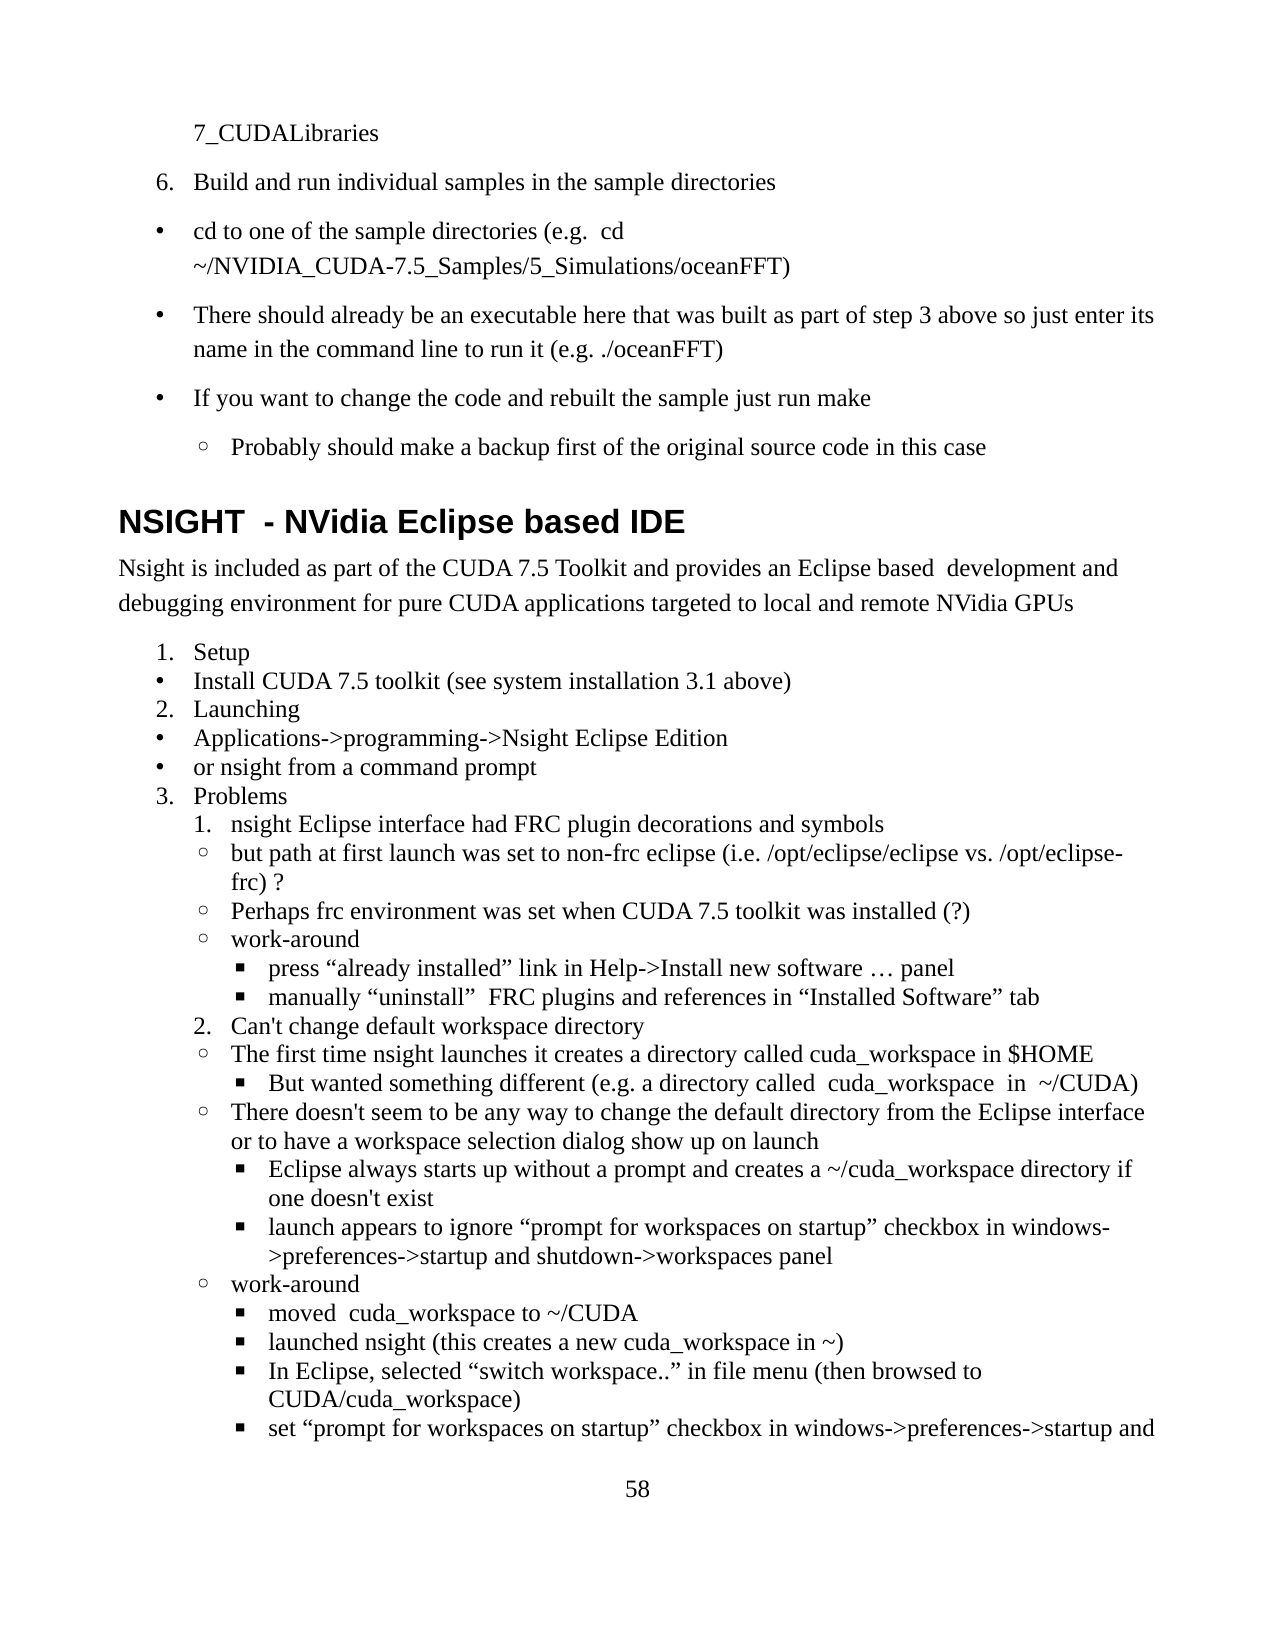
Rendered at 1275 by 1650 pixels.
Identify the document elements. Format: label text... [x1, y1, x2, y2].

list launch appears to ignore “prompt for workspaces on startup” checkbox in windows->preferences->startup and shutdown->workspaces panel [231, 1212, 1157, 1269]
list Probably should make a backup first of the original source code in this case [193, 432, 1157, 461]
list Build and run individual samples in the sample directories [156, 167, 1157, 196]
list Can't change default workspace directory [193, 1011, 1157, 1039]
list launched nsight (this creates a new cuda_workspace in ~) [231, 1327, 1157, 1356]
text 7_CUDALibraries [193, 118, 1157, 147]
list The first time nsight launches it creates a directory called cuda_workspace in $HOME [193, 1039, 1157, 1068]
list Applications->programming->Nsight Eclipse Edition [156, 723, 1157, 752]
list work-around [193, 1269, 1157, 1298]
text Nsight is included as part of the CUDA 7.5 Toolkit and provides an Eclipse based development and debugging environment for pure CUDA applications targeted to local and remote NVidia GPUs [118, 553, 1157, 617]
list Launching [156, 694, 1157, 723]
list If you want to change the code and rebuilt the sample just run make [156, 383, 1157, 412]
list But wanted something different (e.g. a directory called cuda_workspace in ~/CUDA) [231, 1068, 1157, 1097]
list set “prompt for workspaces on startup” checkbox in windows->preferences->startup and [231, 1413, 1157, 1442]
subtitle NSIGHT - NVidia Eclipse based IDE [118, 502, 1157, 541]
list In Eclipse, selected “switch workspace..” in file menu (then browsed to CUDA/cuda_workspace) [231, 1356, 1157, 1413]
list moved cuda_workspace to ~/CUDA [231, 1298, 1157, 1327]
list cd to one of the sample directories (e.g. cd ~/NVIDIA_CUDA-7.5_Samples/5_Simulations/oceanFFT) [156, 216, 1157, 279]
list manually “uninstall” FRC plugins and references in “Installed Software” tab [231, 982, 1157, 1011]
list There doesn't seem to be any way to change the default directory from the Eclipse interface or to have a workspace selection dialog show up on launch [193, 1097, 1157, 1154]
list Install CUDA 7.5 toolkit (see system installation 3.1 above) [156, 666, 1157, 694]
list but path at first launch was set to non-frc eclipse (i.e. /opt/eclipse/eclipse vs. /opt/eclipse-frc) ? [193, 838, 1157, 896]
list nsight Eclipse interface had FRC plugin decorations and symbols [193, 809, 1157, 838]
list Perhaps frc environment was set when CUDA 7.5 toolkit was installed (?) [193, 896, 1157, 924]
list press “already installed” link in Help->Install new software … panel [231, 953, 1157, 982]
list Problems [156, 781, 1157, 809]
list or nsight from a command prompt [156, 752, 1157, 781]
list work-around [193, 924, 1157, 953]
list There should already be an executable here that was built as part of step 3 above so just enter its name in the command line to run it (e.g. ./oceanFFT) [156, 300, 1157, 363]
list Eclipse always starts up without a prompt and creates a ~/cuda_workspace directory if one doesn't exist [231, 1154, 1157, 1212]
list Setup [156, 637, 1157, 666]
